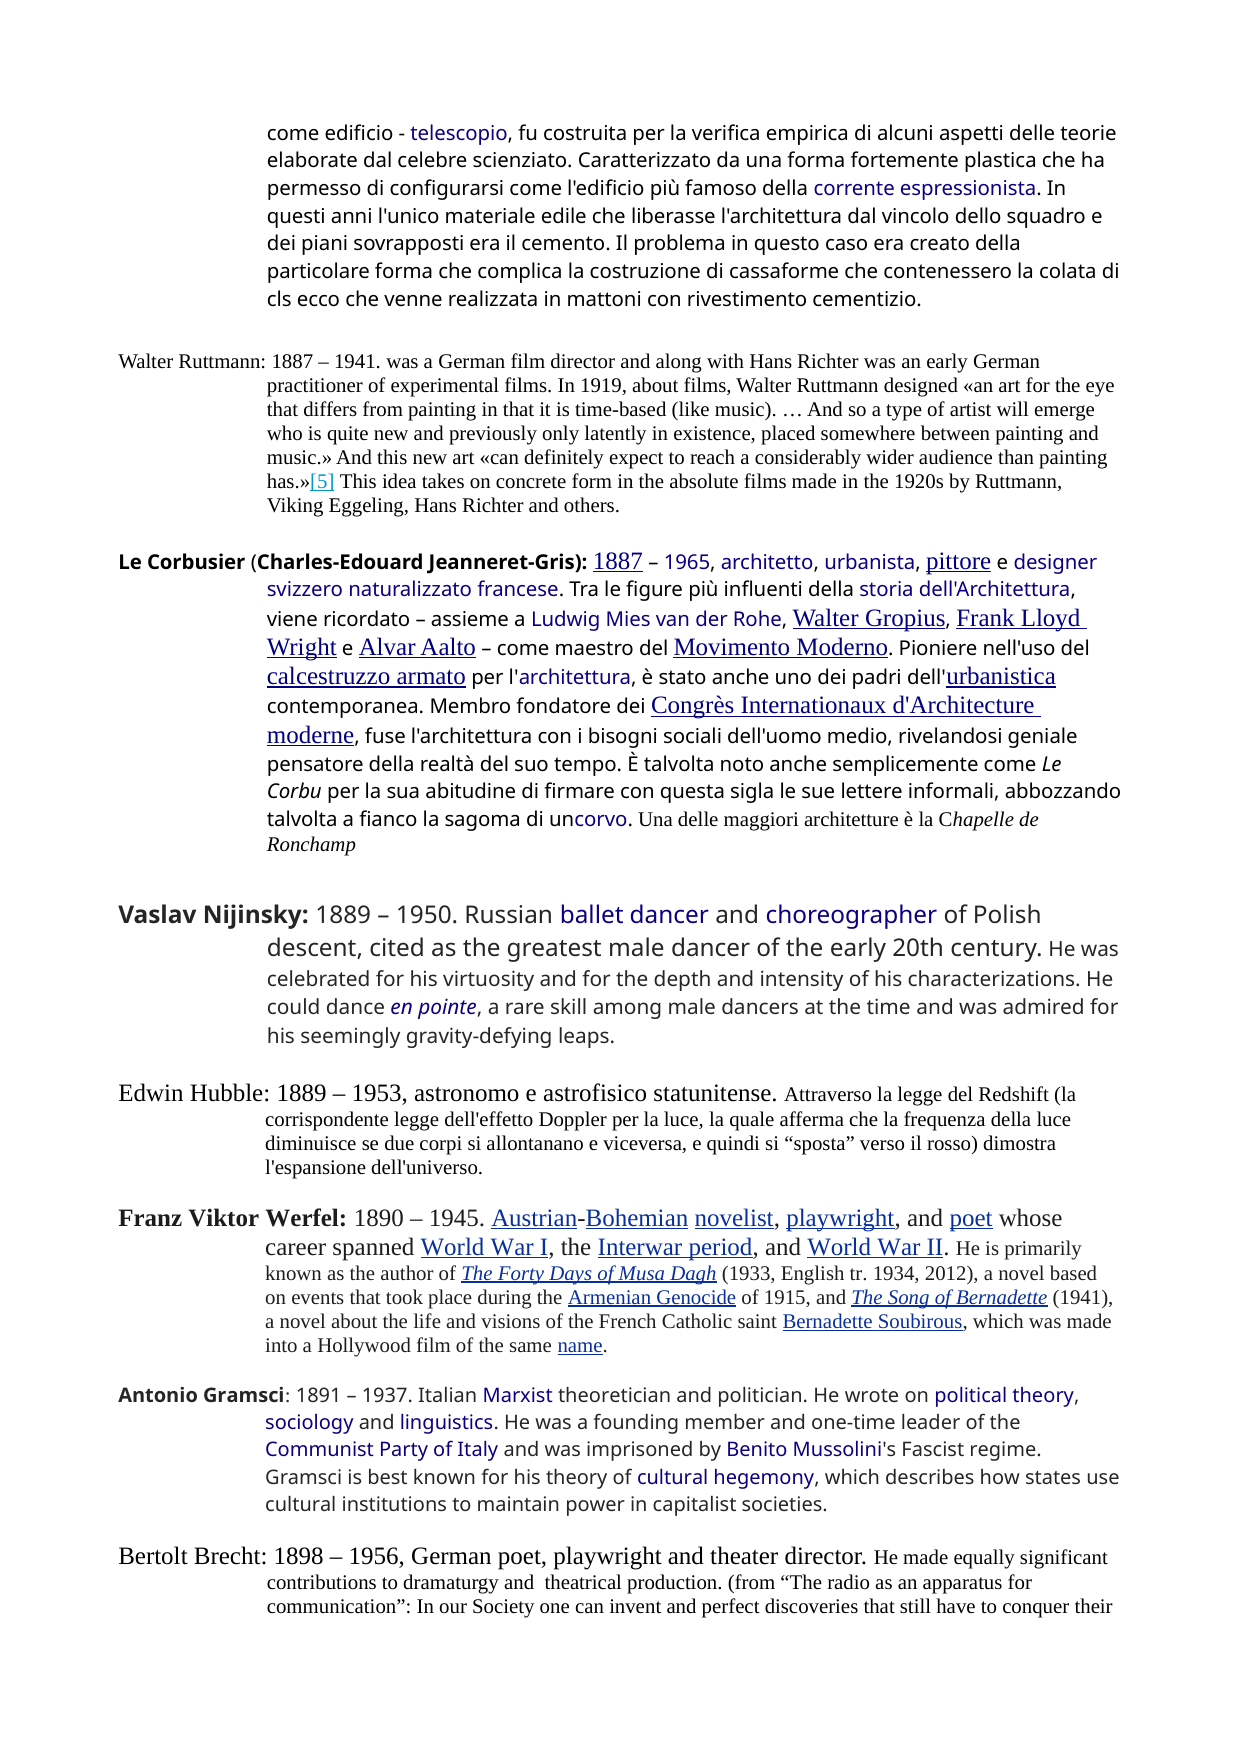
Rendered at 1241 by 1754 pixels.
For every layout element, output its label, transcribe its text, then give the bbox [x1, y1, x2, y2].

text Vaslav Nijinsky: 1889 – 1950. Russian ballet dancer and choreographer of Polish descent, cited as the greatest male dancer of the early 20th century. He was celebrated for his virtuosity and for the depth and intensity of his characterizations. He could dance en pointe, a rare skill among male dancers at the time and was admired for his seemingly gravity-defying leaps. [118, 898, 1122, 1049]
text come edificio - telescopio, fu costruita per la verifica empirica di alcuni aspetti delle teorie elaborate dal celebre scienziato. Caratterizzato da una forma fortemente plastica che ha permesso di configurarsi come l'edificio più famoso della corrente espressionista. In questi anni l'unico materiale edile che liberasse l'architettura dal vincolo dello squadro e dei piani sovrapposti era il cemento. Il problema in questo caso era creato della particolare forma che complica la costruzione di cassaforme che contenessero la colata di cls ecco che venne realizzata in mattoni con rivestimento cementizio. [118, 118, 1122, 312]
text Edwin Hubble: 1889 – 1953, astronomo e astrofisico statunitense. Attraverso la legge del Redshift (la corrispondente legge dell'effetto Doppler per la luce, la quale afferma che la frequenza della luce diminuisce se due corpi si allontanano e viceversa, e quindi si “sposta” verso il rosso) dimostra l'espansione dell'universo. [118, 1078, 1122, 1179]
text Franz Viktor Werfel: 1890 – 1945. Austrian-Bohemian novelist, playwright, and poet whose career spanned World War I, the Interwar period, and World War II. He is primarily known as the author of The Forty Days of Musa Dagh (1933, English tr. 1934, 2012), a novel based on events that took place during the Armenian Genocide of 1915, and The Song of Bernadette (1941), a novel about the life and visions of the French Catholic saint Bernadette Soubirous, which was made into a Hollywood film of the same name. [118, 1203, 1122, 1357]
text Walter Ruttmann: 1887 – 1941. was a German film director and along with Hans Richter was an early German practitioner of experimental films. In 1919, about films, Walter Ruttmann designed «an art for the eye that differs from painting in that it is time-based (like music). … And so a type of artist will emerge who is quite new and previously only latently in existence, placed somewhere between painting and music.» And this new art «can definitely expect to reach a considerably wider audience than painting has.»[5] This idea takes on concrete form in the absolute films made in the 1920s by Ruttmann, Viking Eggeling, Hans Richter and others. [118, 349, 1122, 517]
text Bertolt Brecht: 1898 – 1956, German poet, playwright and theater director. He made equally significant contributions to dramaturgy and theatrical production. (from “The radio as an apparatus for communication”: In our Society one can invent and perfect discoveries that still have to conquer their [118, 1541, 1122, 1618]
text Antonio Gramsci: 1891 – 1937. Italian Marxist theoretician and politician. He wrote on political theory, sociology and linguistics. He was a founding member and one-time leader of the Communist Party of Italy and was imprisoned by Benito Mussolini's Fascist regime. Gramsci is best known for his theory of cultural hegemony, which describes how states use cultural institutions to maintain power in capitalist societies. [118, 1381, 1122, 1517]
text Le Corbusier (Charles-Edouard Jeanneret-Gris): 1887 – 1965, architetto, urbanista, pittore e designer svizzero naturalizzato francese. Tra le figure più influenti della storia dell'Architettura, viene ricordato – assieme a Ludwig Mies van der Rohe, Walter Gropius, Frank Lloyd Wright e Alvar Aalto – come maestro del Movimento Moderno. Pioniere nell'uso del calcestruzzo armato per l'architettura, è stato anche uno dei padri dell'urbanistica contemporanea. Membro fondatore dei Congrès Internationaux d'Architecture moderne, fuse l'architettura con i bisogni sociali dell'uomo medio, rivelandosi geniale pensatore della realtà del suo tempo. È talvolta noto anche semplicemente come Le Corbu per la sua abitudine di firmare con questa sigla le sue lettere informali, abbozzando talvolta a fianco la sagoma di uncorvo. Una delle maggiori architetture è la Chapelle de Ronchamp [118, 546, 1122, 856]
